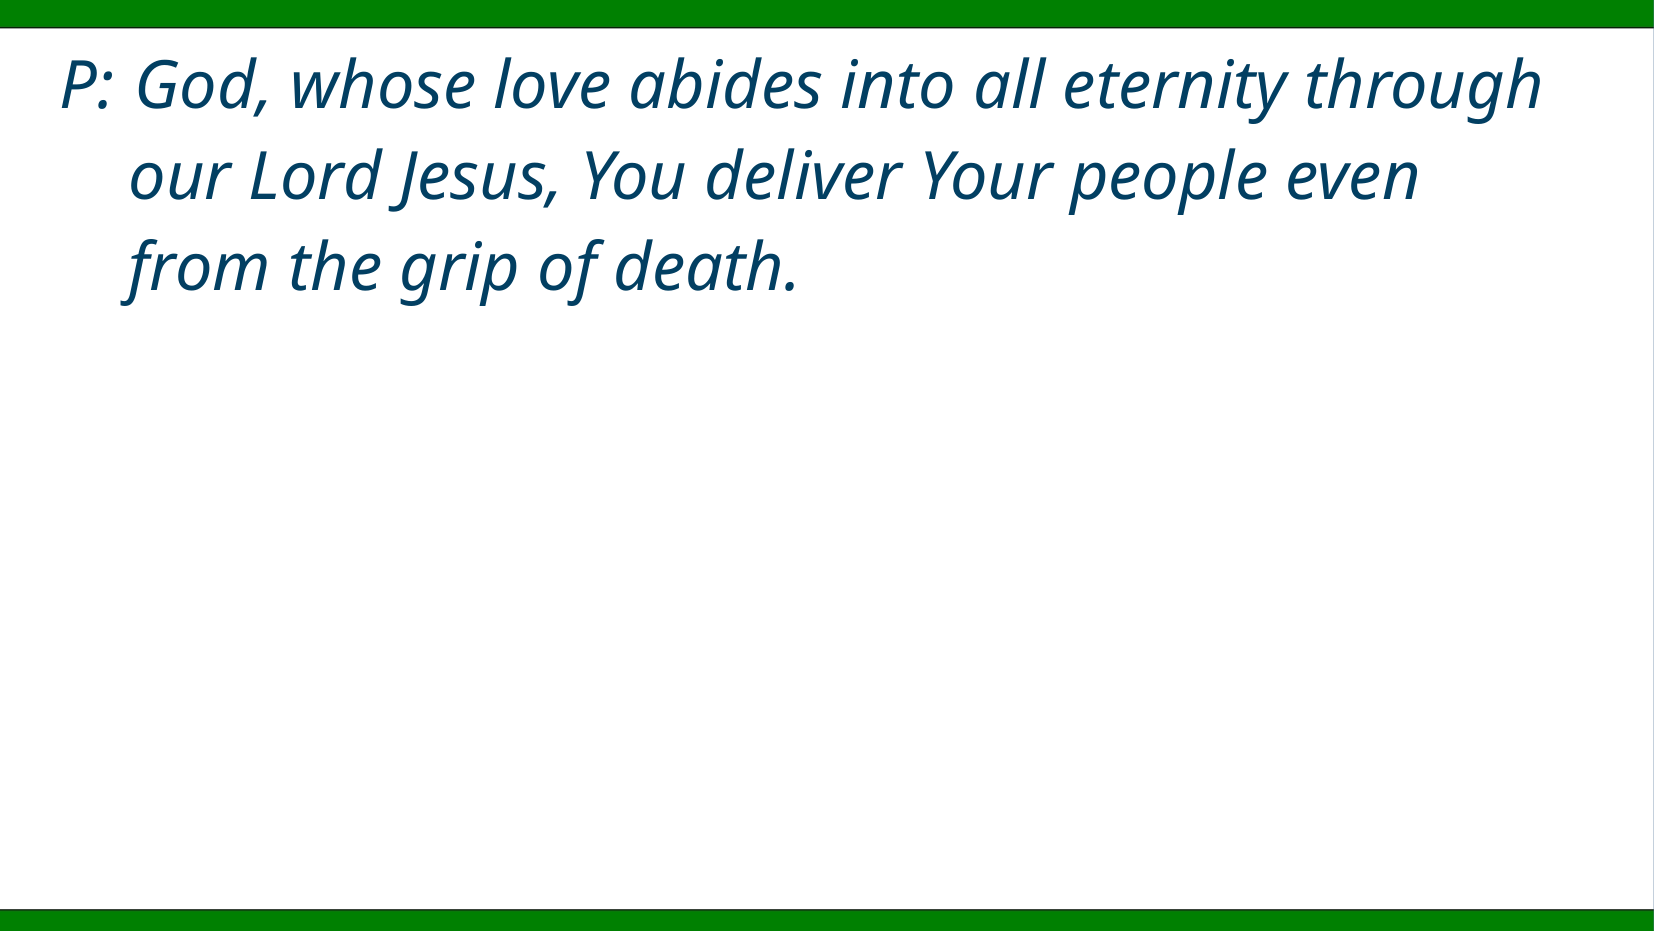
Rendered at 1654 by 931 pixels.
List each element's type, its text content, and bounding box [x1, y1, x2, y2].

picture [0, 0, 1654, 931]
text_box P: God, whose love abides into all eternity through our Lord Jesus, You deliver Your people even from the grip of death. [45, 30, 1596, 346]
